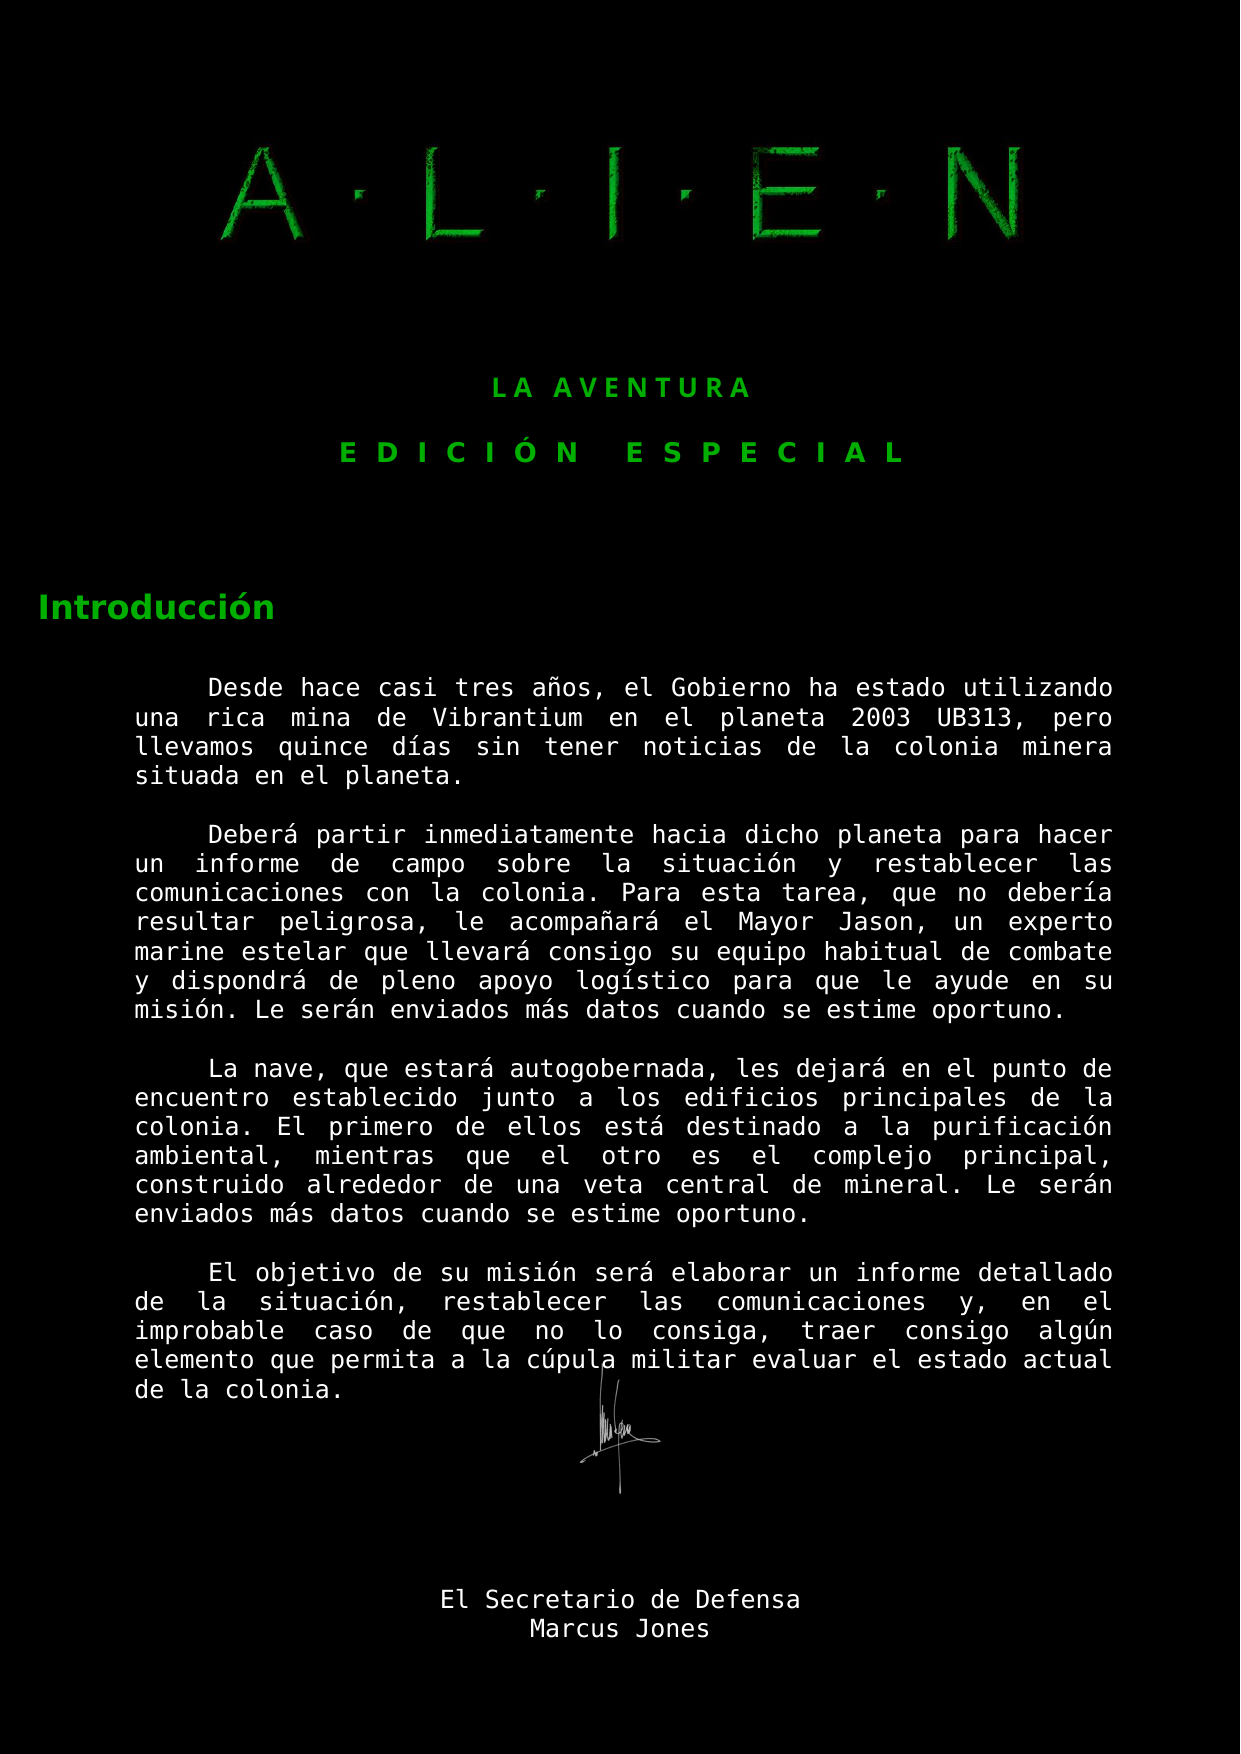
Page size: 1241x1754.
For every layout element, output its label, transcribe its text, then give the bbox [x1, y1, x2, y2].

subtitle Introducción [0, 588, 1240, 627]
text Deberá partir inmediatamente hacia dicho planeta para hacer un informe de campo sobre la situación y restablecer las comunicaciones con la colonia. Para esta tarea, que no debería resultar peligrosa, le acompañará el Mayor Jason, un experto marine estelar que llevará consigo su equipo habitual de combate y dispondrá de pleno apoyo logístico para que le ayude en su misión. Le serán enviados más datos cuando se estime oportuno. [134, 820, 1114, 1024]
picture [155, 0, 1086, 388]
text E D I C I Ó N E S P E C I A L [0, 437, 1240, 469]
text Marcus Jones [0, 1614, 1240, 1644]
text L A A V E N T U R A [0, 369, 1240, 406]
text El objetivo de su misión será elaborar un informe detallado de la situación, restablecer las comunicaciones y, en el improbable caso de que no lo consiga, traer consigo algún elemento que permita a la cúpula militar evaluar el estado actual de la colonia. [134, 1258, 1114, 1404]
picture [576, 1358, 664, 1499]
text El Secretario de Defensa [0, 1585, 1240, 1614]
text La nave, que estará autogobernada, les dejará en el punto de encuentro establecido junto a los edificios principales de la colonia. El primero de ellos está destinado a la purificación ambiental, mientras que el otro es el complejo principal, construido alrededor de una veta central de mineral. Le serán enviados más datos cuando se estime oportuno. [134, 1054, 1114, 1229]
text Desde hace casi tres años, el Gobierno ha estado utilizando una rica mina de Vibrantium en el planeta 2003 UB313, pero llevamos quince días sin tener noticias de la colonia minera situada en el planeta. [134, 672, 1114, 791]
